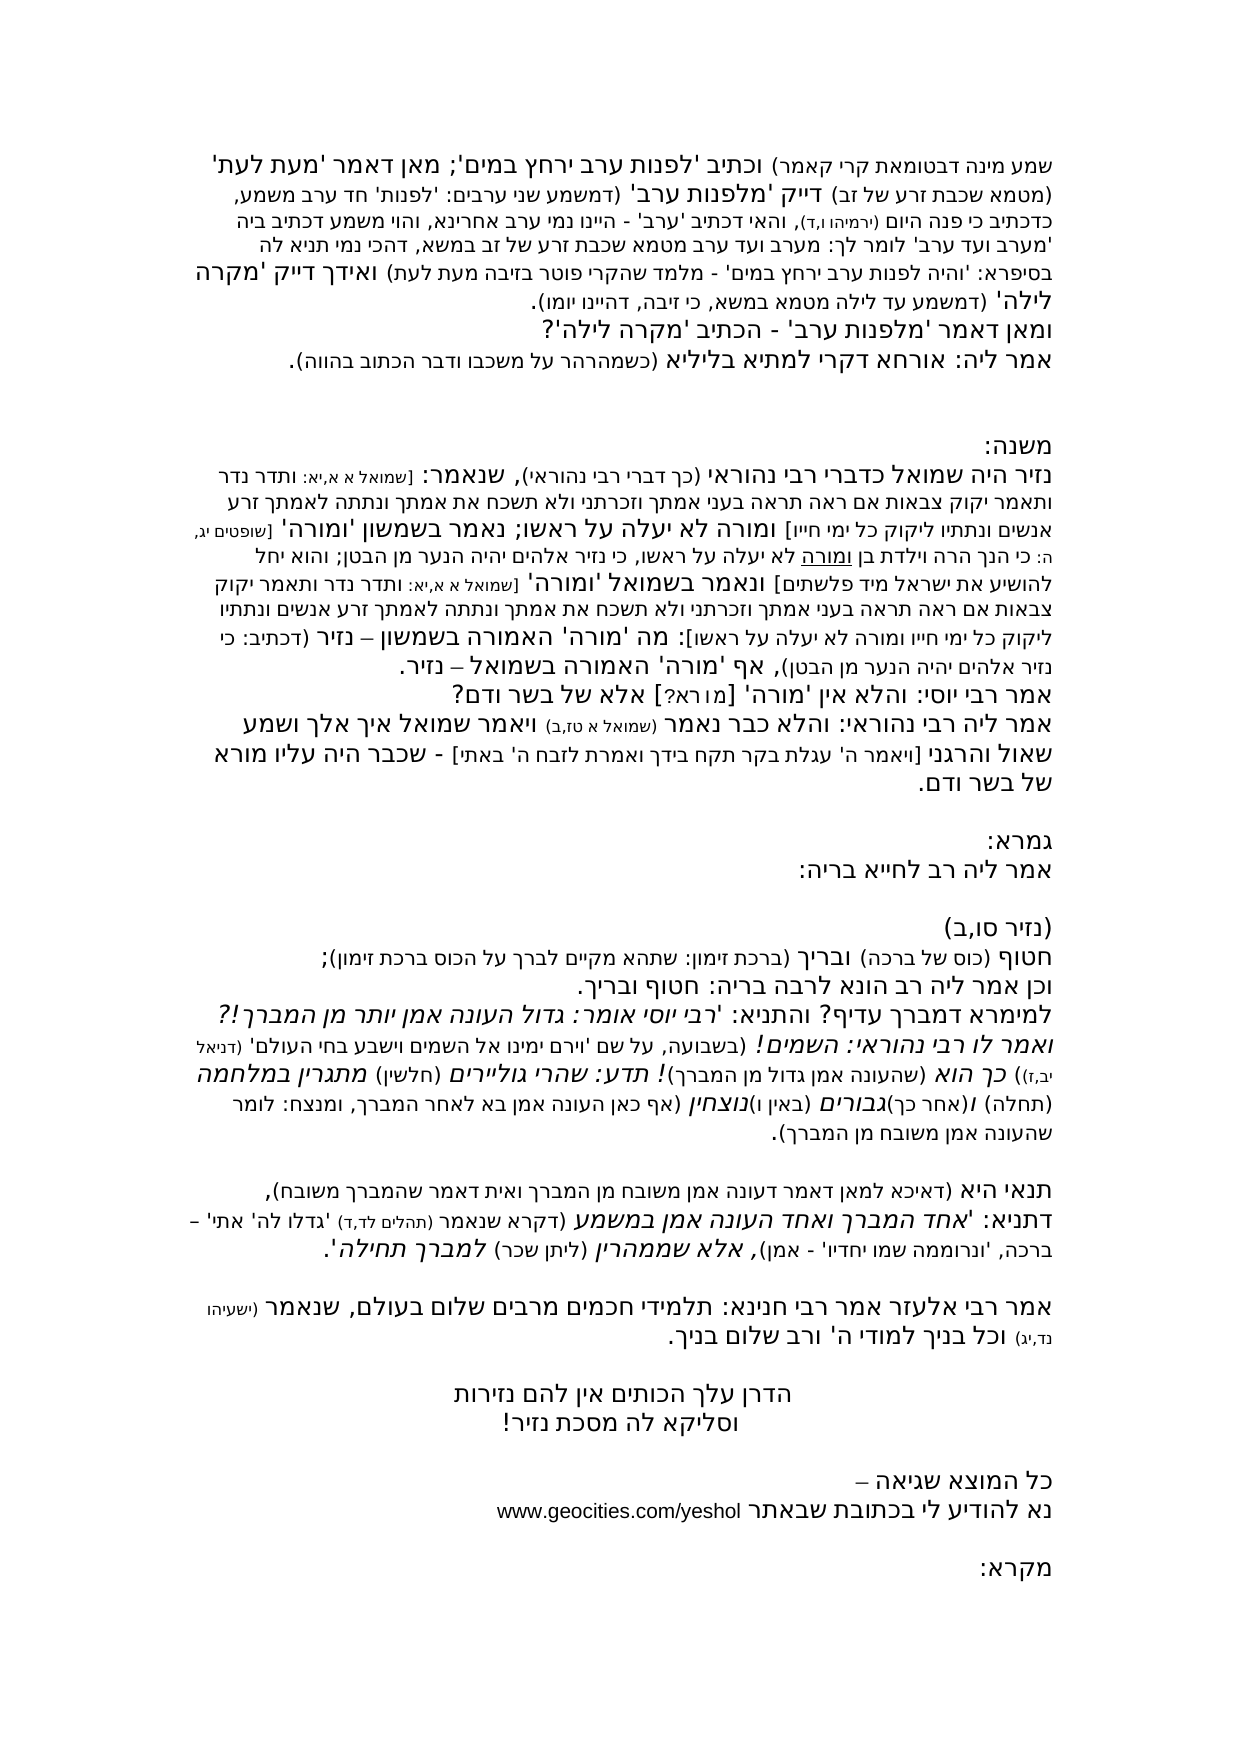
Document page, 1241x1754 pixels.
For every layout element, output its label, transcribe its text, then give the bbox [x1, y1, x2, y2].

text מקרא: [187, 1553, 1053, 1583]
text ומאן דאמר 'מלפנות ערב' - הכתיב 'מקרה לילה'? [187, 316, 1053, 345]
text - שמע מינה דבטומאת קרי קאמר) וכתיב 'לפנות ערב ירחץ במים'; מאן דאמר 'מעת לעת' (מטמא שכבת זרע של זב) דייק 'מלפנות ערב' (דמשמע שני ערבים: 'לפנות' חד ערב משמע, כדכתיב כי פנה היום (ירמיהו ו,ד), והאי דכתיב 'ערב' - היינו נמי ערב אחרינא, והוי משמע דכתיב ביה 'מערב ועד ערב' לומר לך: מערב ועד ערב מטמא שכבת זרע של זב במשא, דהכי נמי תניא לה בסיפרא: 'והיה לפנות ערב ירחץ במים' - מלמד שהקרי פוטר בזיבה מעת לעת) ואידך דייק 'מקרה לילה' (דמשמע עד לילה מטמא במשא, כי זיבה, דהיינו יומו). [187, 150, 1053, 316]
text אמר ליה: אורחא דקרי למתיא בליליא (כשמהרהר על משכבו ודבר הכתוב בהווה). [187, 345, 1053, 374]
text גמרא: [187, 826, 1053, 855]
text וסליקא לה מסכת נזיר! [187, 1408, 1053, 1437]
text אמר ליה רבי נהוראי: והלא כבר נאמר (שמואל א טז,ב) ויאמר שמואל איך אלך ושמע שאול והרגני [ויאמר ה' עגלת בקר תקח בידך ואמרת לזבח ה' באתי] - שכבר היה עליו מורא של בשר ודם. [187, 709, 1053, 797]
text אמר רבי יוסי: והלא אין 'מורה' [מורא?] אלא של בשר ודם? [187, 680, 1053, 709]
text תנאי היא (דאיכא למאן דאמר דעונה אמן משובח מן המברך ואית דאמר שהמברך משובח), דתניא: 'אחד המברך ואחד העונה אמן במשמע (דקרא שנאמר (תהלים לד,ד) 'גדלו לה' אתי' – ברכה, 'ונרוממה שמו יחדיו' - אמן), אלא שממהרין (ליתן שכר) למברך תחילה'. [187, 1176, 1053, 1263]
text (נזיר סו,ב) [187, 913, 1053, 942]
text למימרא דמברך עדיף? והתניא: 'רבי יוסי אומר: גדול העונה אמן יותר מן המברך!? ואמר לו רבי נהוראי: השמים! (בשבועה, על שם 'וירם ימינו אל השמים וישבע בחי העולם' (דניאל יב,ז)) כך הוא (שהעונה אמן גדול מן המברך)! תדע: שהרי גוליירים (חלשין) מתגרין במלחמה (תחלה) ו(אחר כך)גבורים (באין ו)נוצחין (אף כאן העונה אמן בא לאחר המברך, ומנצח: לומר שהעונה אמן משובח מן המברך). [187, 1001, 1053, 1147]
text נזיר היה שמואל כדברי רבי נהוראי (כך דברי רבי נהוראי), שנאמר: [שמואל א א,יא: ותדר נדר ותאמר יקוק צבאות אם ראה תראה בעני אמתך וזכרתני ולא תשכח את אמתך ונתתה לאמתך זרע אנשים ונתתיו ליקוק כל ימי חייו] ומורה לא יעלה על ראשו; נאמר בשמשון 'ומורה' [שופטים יג,ה: כי הנך הרה וילדת בן ומורה לא יעלה על ראשו, כי נזיר אלהים יהיה הנער מן הבטן; והוא יחל להושיע את ישראל מיד פלשתים] ונאמר בשמואל 'ומורה' [שמואל א א,יא: ותדר נדר ותאמר יקוק צבאות אם ראה תראה בעני אמתך וזכרתני ולא תשכח את אמתך ונתתה לאמתך זרע אנשים ונתתיו ליקוק כל ימי חייו ומורה לא יעלה על ראשו]: מה 'מורה' האמורה בשמשון – נזיר (דכתיב: כי נזיר אלהים יהיה הנער מן הבטן), אף 'מורה' האמורה בשמואל – נזיר. [187, 461, 1053, 680]
text כל המוצא שגיאה – [187, 1466, 1053, 1496]
text אמר רבי אלעזר אמר רבי חנינא: תלמידי חכמים מרבים שלום בעולם, שנאמר (ישעיהו נד,יג) וכל בניך למודי ה' ורב שלום בניך. [187, 1292, 1053, 1350]
text חטוף (כוס של ברכה) ובריך (ברכת זימון: שתהא מקיים לברך על הכוס ברכת זימון); [187, 942, 1053, 971]
text וכן אמר ליה רב הונא לרבה בריה: חטוף ובריך. [187, 971, 1053, 1001]
text נא להודיע לי בכתובת שבאתר www.geocities.com/yeshol [187, 1496, 1053, 1525]
text אמר ליה רב לחייא בריה: [187, 855, 1053, 884]
text משנה: [187, 432, 1053, 461]
text הדרן עלך הכותים אין להם נזירות [187, 1379, 1053, 1408]
